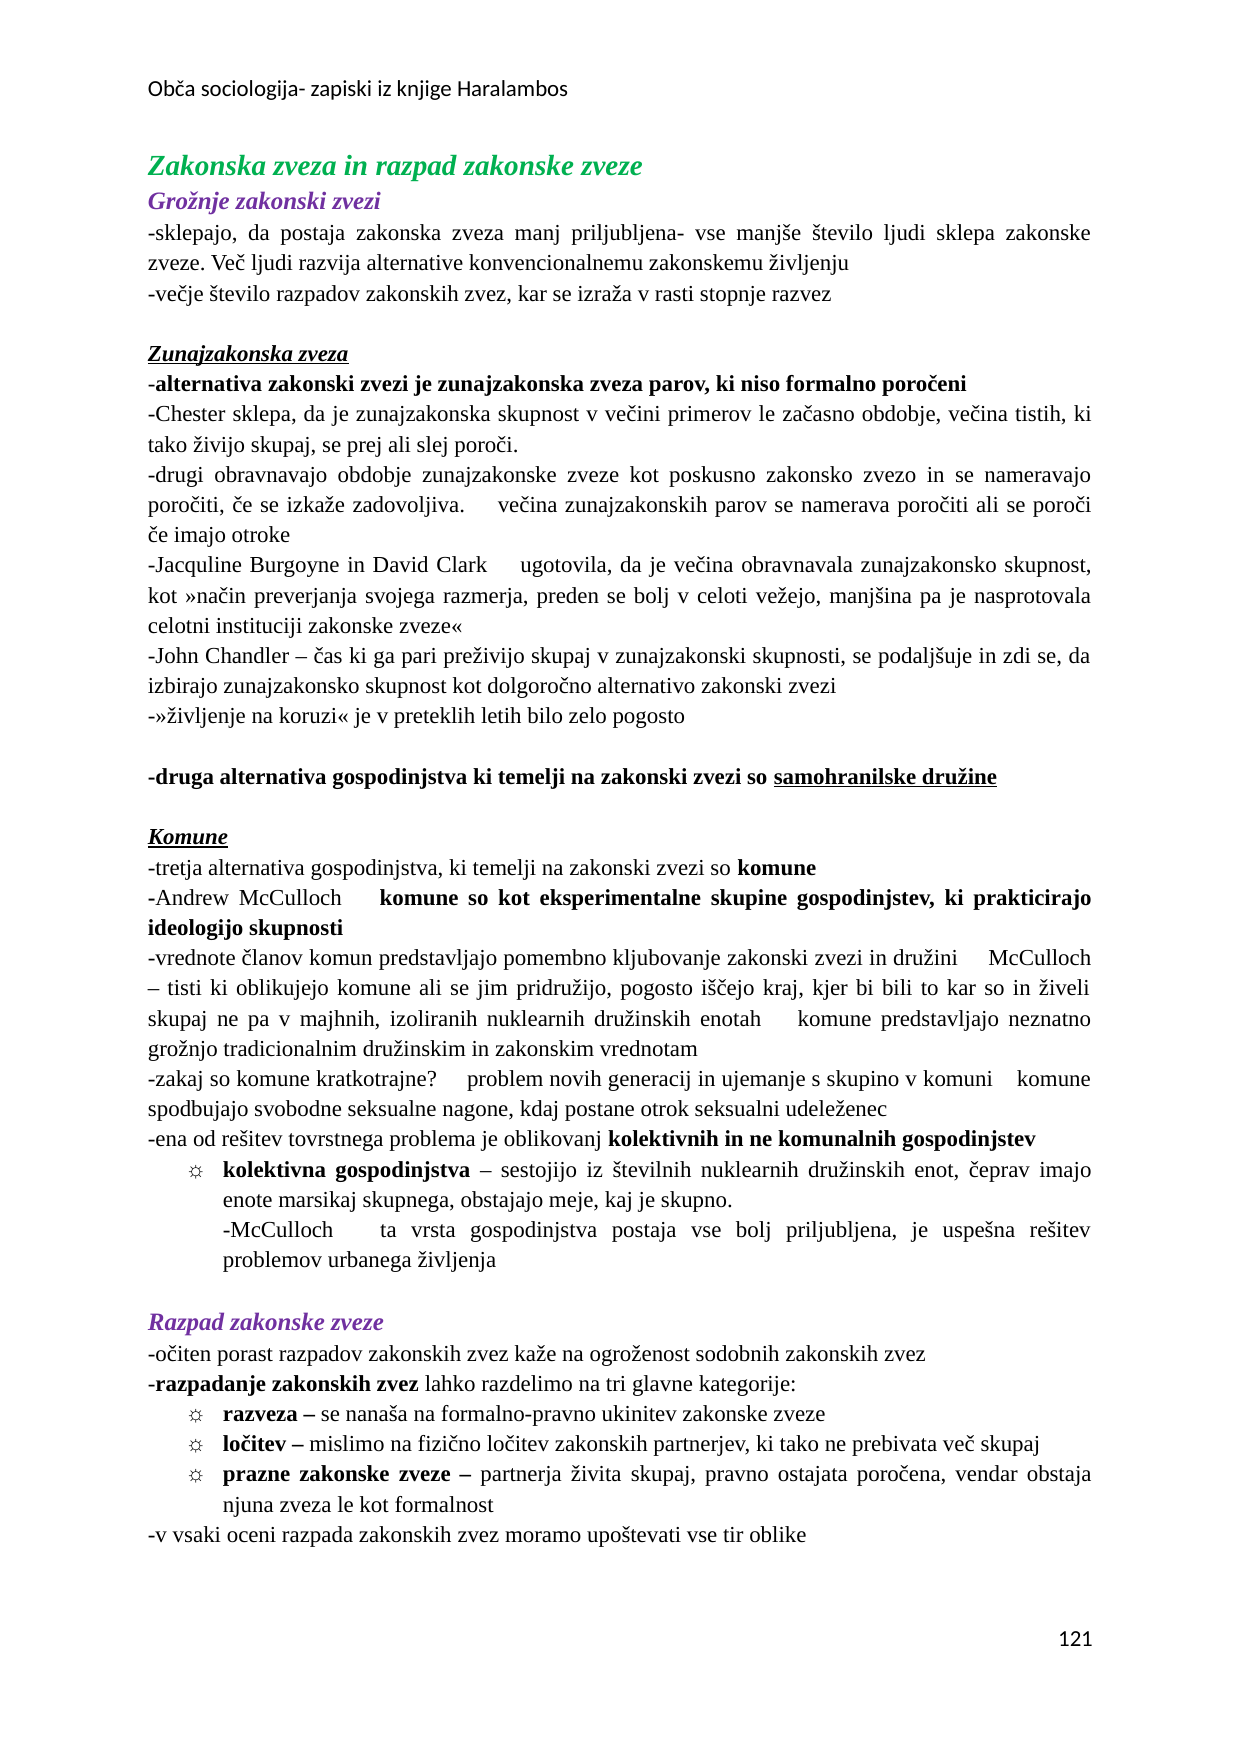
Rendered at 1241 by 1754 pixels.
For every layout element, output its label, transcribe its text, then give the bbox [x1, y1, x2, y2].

text Komune [148, 823, 1093, 850]
text -drugi obravnavajo obdobje zunajzakonske zveze kot poskusno zakonsko zvezo in se nameravajo poročiti, če se izkaže zadovoljiva.  večina zunajzakonskih parov se namerava poročiti ali se poroči če imajo otroke [148, 461, 1093, 548]
text Grožnje zakonski zvezi [148, 186, 1093, 215]
text -Andrew McCulloch  komune so kot eksperimentalne skupine gospodinjstev, ki prakticirajo ideologijo skupnosti [148, 884, 1093, 940]
list -McCulloch  ta vrsta gospodinjstva postaja vse bolj priljubljena, je uspešna rešitev problemov urbanega življenja [223, 1216, 1093, 1273]
list razveza – se nanaša na formalno-pravno ukinitev zakonske zveze [185, 1400, 1093, 1426]
text -tretja alternativa gospodinjstva, ki temelji na zakonski zvezi so komune [148, 853, 1093, 880]
text -v vsaki oceni razpada zakonskih zvez moramo upoštevati vse tir oblike [148, 1521, 1093, 1547]
text -očiten porast razpadov zakonskih zvez kaže na ogroženost sodobnih zakonskih zvez [148, 1340, 1093, 1366]
text -»življenje na koruzi« je v preteklih letih bilo zelo pogosto [148, 702, 1093, 729]
text -John Chandler – čas ki ga pari preživijo skupaj v zunajzakonski skupnosti, se podaljšuje in zdi se, da izbirajo zunajzakonsko skupnost kot dolgoročno alternativo zakonski zvezi [148, 642, 1093, 699]
list ločitev – mislimo na fizično ločitev zakonskih partnerjev, ki tako ne prebivata več skupaj [185, 1430, 1093, 1457]
list kolektivna gospodinjstva – sestojijo iz številnih nuklearnih družinskih enot, čeprav imajo enote marsikaj skupnega, obstajajo meje, kaj je skupno. [185, 1156, 1093, 1212]
text -vrednote članov komun predstavljajo pomembno kljubovanje zakonski zvezi in družini  McCulloch – tisti ki oblikujejo komune ali se jim pridružijo, pogosto iščejo kraj, kjer bi bili to kar so in živeli skupaj ne pa v majhnih, izoliranih nuklearnih družinskih enotah  komune predstavljajo neznatno grožnjo tradicionalnim družinskim in zakonskim vrednotam [148, 944, 1093, 1061]
text Razpad zakonske zveze [148, 1307, 1093, 1335]
text -večje število razpadov zakonskih zvez, kar se izraža v rasti stopnje razvez [148, 279, 1093, 306]
text -Jacquline Burgoyne in David Clark  ugotovila, da je večina obravnavala zunajzakonsko skupnost, kot »način preverjanja svojega razmerja, preden se bolj v celoti vežejo, manjšina pa je nasprotovala celotni instituciji zakonske zveze« [148, 551, 1093, 638]
text -zakaj so komune kratkotrajne?  problem novih generacij in ujemanje s skupino v komuni komune spodbujajo svobodne seksualne nagone, kdaj postane otrok seksualni udeleženec [148, 1065, 1093, 1122]
text -sklepajo, da postaja zakonska zveza manj priljubljena- vse manjše število ljudi sklepa zakonske zveze. Več ljudi razvija alternative konvencionalnemu zakonskemu življenju [148, 219, 1093, 276]
text -razpadanje zakonskih zvez lahko razdelimo na tri glavne kategorije: [148, 1370, 1093, 1396]
list prazne zakonske zveze – partnerja živita skupaj, pravno ostajata poročena, vendar obstaja njuna zveza le kot formalnost [185, 1461, 1093, 1517]
text -druga alternativa gospodinjstva ki temelji na zakonski zvezi so samohranilske družine [148, 763, 1093, 789]
text Zakonska zveza in razpad zakonske zveze [148, 148, 1093, 181]
text -alternativa zakonski zvezi je zunajzakonska zveza parov, ki niso formalno poročeni [148, 370, 1093, 397]
text -Chester sklepa, da je zunajzakonska skupnost v večini primerov le začasno obdobje, večina tistih, ki tako živijo skupaj, se prej ali slej poroči. [148, 400, 1093, 457]
text -ena od rešitev tovrstnega problema je oblikovanj kolektivnih in ne komunalnih gospodinjstev [148, 1125, 1093, 1152]
text Zunajzakonska zveza [148, 340, 1093, 366]
